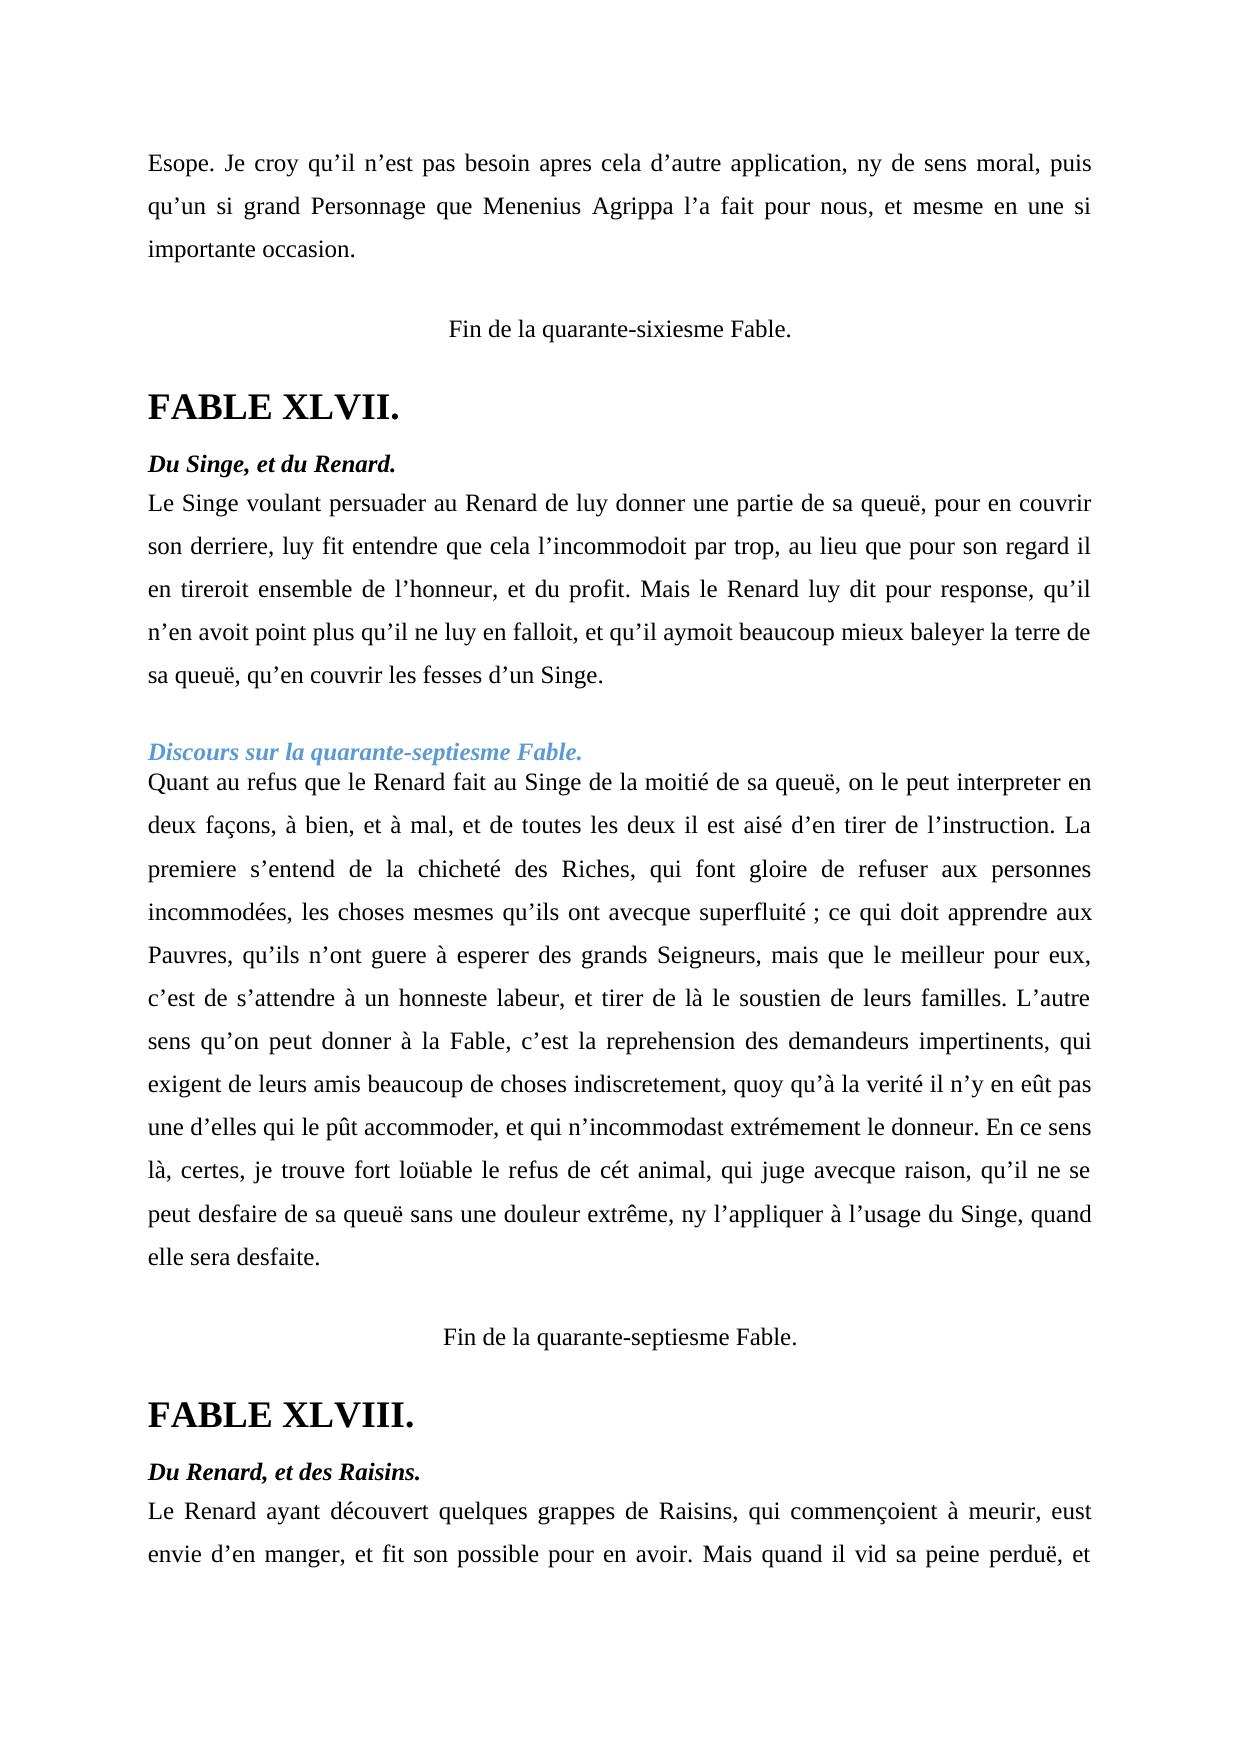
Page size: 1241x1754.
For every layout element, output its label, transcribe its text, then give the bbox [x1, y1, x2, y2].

subtitle Discours sur la quarante-septiesme Fable. [148, 737, 1093, 766]
text Fin de la quarante-septiesme Fable. [148, 1322, 1093, 1351]
text Le Singe voulant persuader au Renard de luy donner une partie de sa queuë, pour en couvrir son derriere, luy fit entendre que cela l’incommodoit par trop, au lieu que pour son regard il en tireroit ensemble de l’honneur, et du profit. Mais le Renard luy dit pour response, qu’il n’en avoit point plus qu’il ne luy en falloit, et qu’il aymoit beaucoup mieux baleyer la terre de sa queuë, qu’en couvrir les fesses d’un Singe. [148, 488, 1093, 689]
text Esope. Je croy qu’il n’est pas besoin apres cela d’autre application, ny de sens moral, puis qu’un si grand Personnage que Menenius Agrippa l’a fait pour nous, et mesme en une si importante occasion. [148, 148, 1093, 263]
text Le Renard ayant découvert quelques grappes de Raisins, qui commençoient à meurir, eust envie d’en manger, et fit son possible pour en avoir. Mais quand il vid sa peine perduë, et [148, 1496, 1093, 1568]
text Quant au refus que le Renard fait au Singe de la moitié de sa queuë, on le peut interpreter en deux façons, à bien, et à mal, et de toutes les deux il est aisé d’en tirer de l’instruction. La premiere s’entend de la chicheté des Riches, qui font gloire de refuser aux personnes incommodées, les choses mesmes qu’ils ont avecque superfluité ; ce qui doit apprendre aux Pauvres, qu’ils n’ont guere à esperer des grands Seigneurs, mais que le meilleur pour eux, c’est de s’attendre à un honneste labeur, et tirer de là le soustien de leurs familles. L’autre sens qu’on peut donner à la Fable, c’est la reprehension des demandeurs impertinents, qui exigent de leurs amis beaucoup de choses indiscretement, quoy qu’à la verité il n’y en eût pas une d’elles qui le pût accommoder, et qui n’incommodast extrémement le donneur. En ce sens là, certes, je trouve fort loüable le refus de cét animal, qui juge avecque raison, qu’il ne se peut desfaire de sa queuë sans une douleur extrême, ny l’appliquer à l’usage du Singe, quand elle sera desfaite. [148, 767, 1093, 1271]
subtitle FABLE XLVII. [148, 385, 1093, 428]
subtitle FABLE XLVIII. [148, 1393, 1093, 1436]
text Du Renard, et des Raisins. [148, 1457, 1093, 1485]
text Du Singe, et du Renard. [148, 449, 1093, 477]
text Fin de la quarante-sixiesme Fable. [148, 314, 1093, 343]
